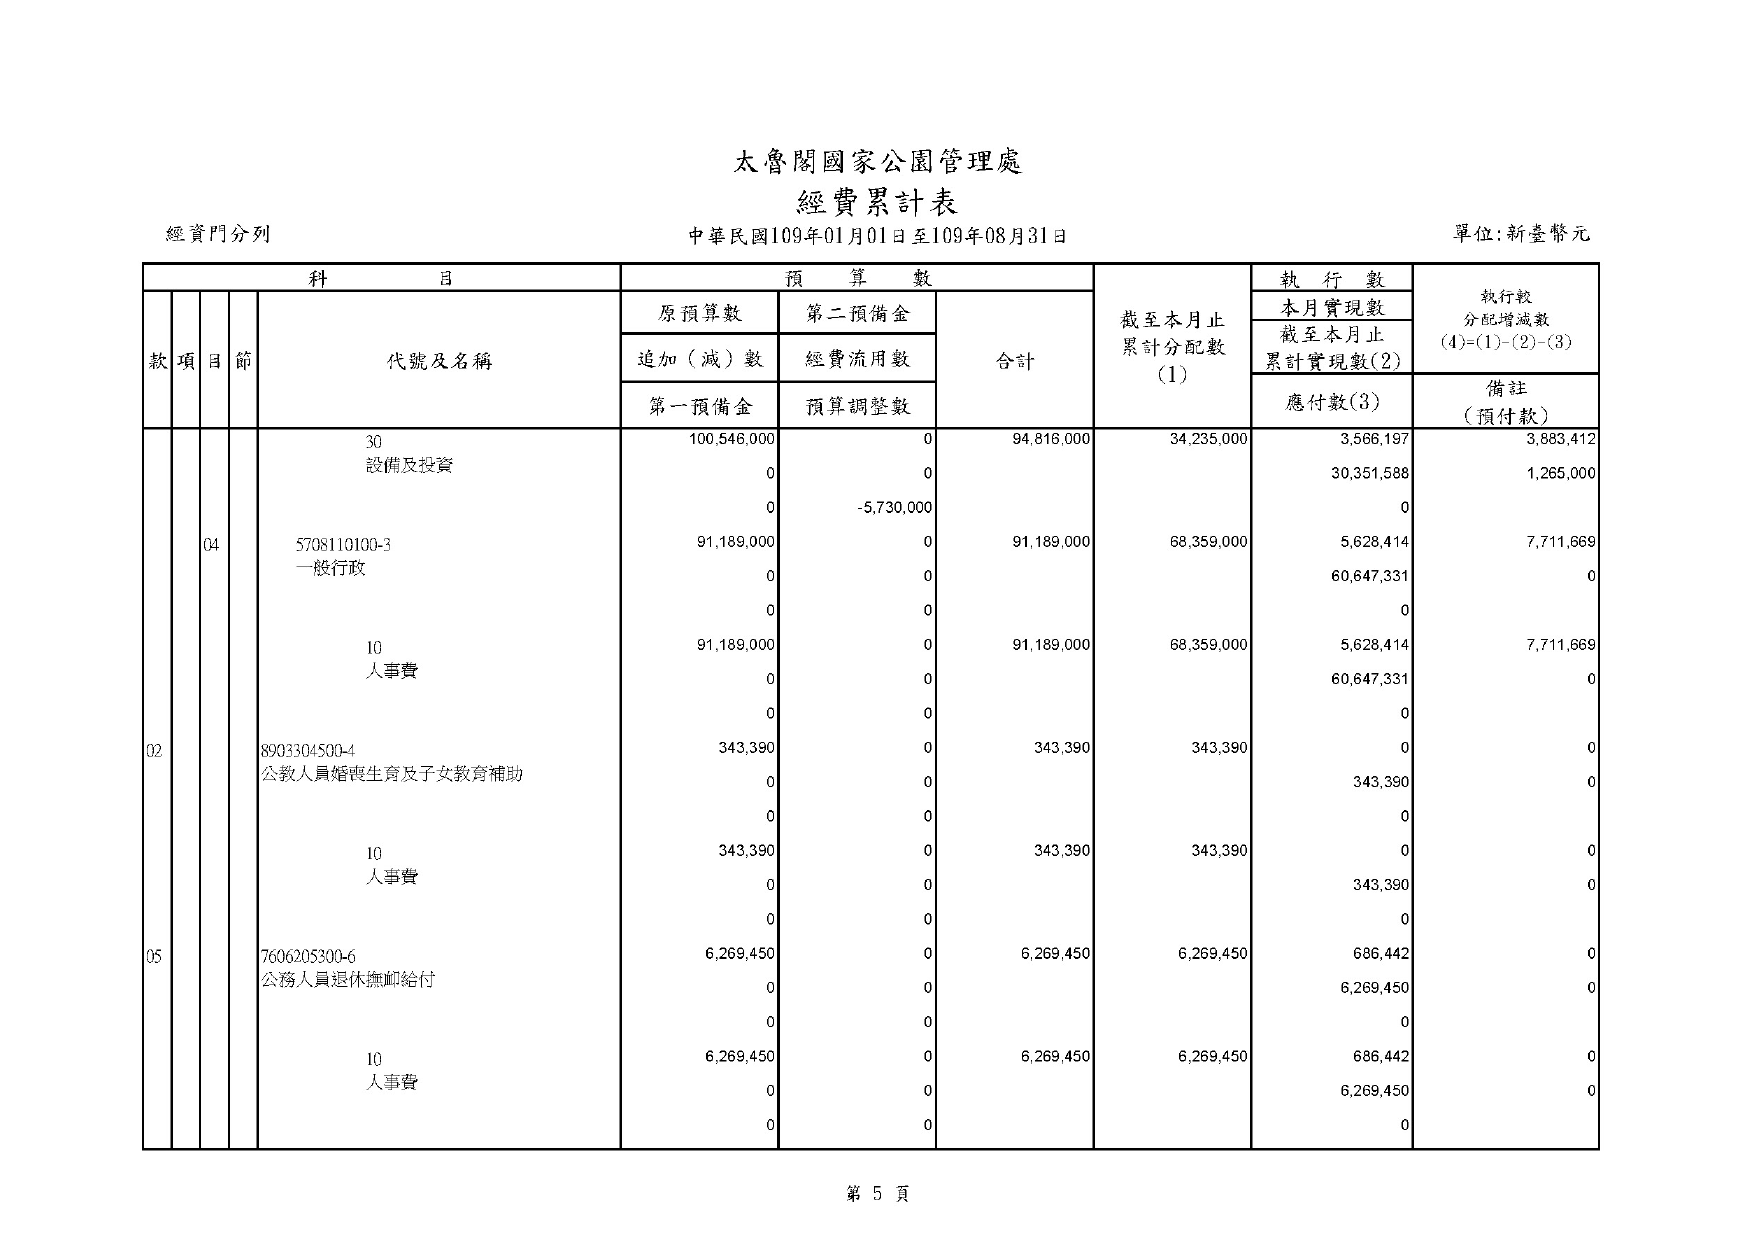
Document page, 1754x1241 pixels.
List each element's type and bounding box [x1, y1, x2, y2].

picture [59, 59, 1695, 1216]
